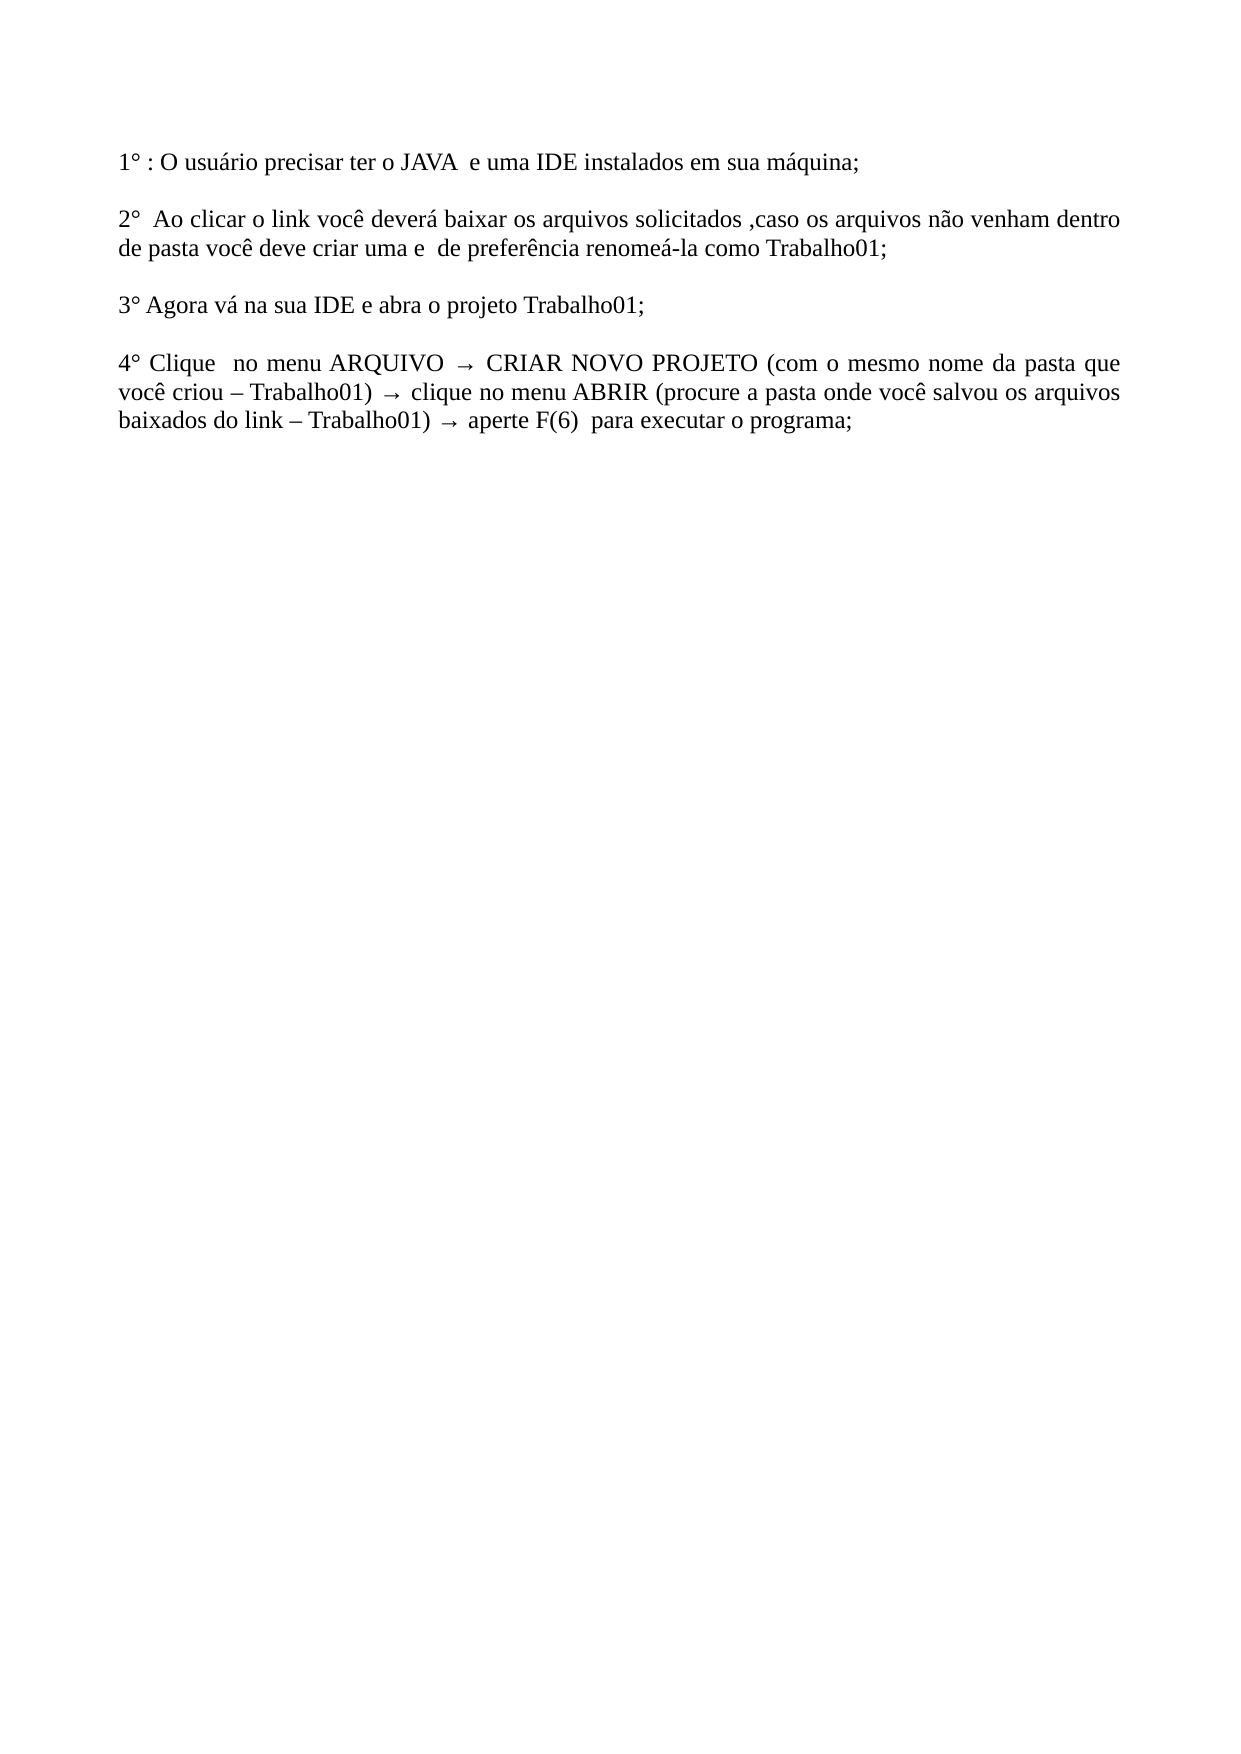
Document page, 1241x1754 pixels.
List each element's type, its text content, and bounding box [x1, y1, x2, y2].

text 4° Clique no menu ARQUIVO → CRIAR NOVO PROJETO (com o mesmo nome da pasta que você criou – Trabalho01) → clique no menu ABRIR (procure a pasta onde você salvou os arquivos baixados do link – Trabalho01) → aperte F(6) para executar o programa; [118, 348, 1122, 434]
text 3° Agora vá na sua IDE e abra o projeto Trabalho01; [118, 291, 1122, 319]
text 1° : O usuário precisar ter o JAVA e uma IDE instalados em sua máquina; [118, 147, 1122, 176]
text 2° Ao clicar o link você deverá baixar os arquivos solicitados ,caso os arquivos não venham dentro de pasta você deve criar uma e de preferência renomeá-la como Trabalho01; [118, 204, 1122, 262]
